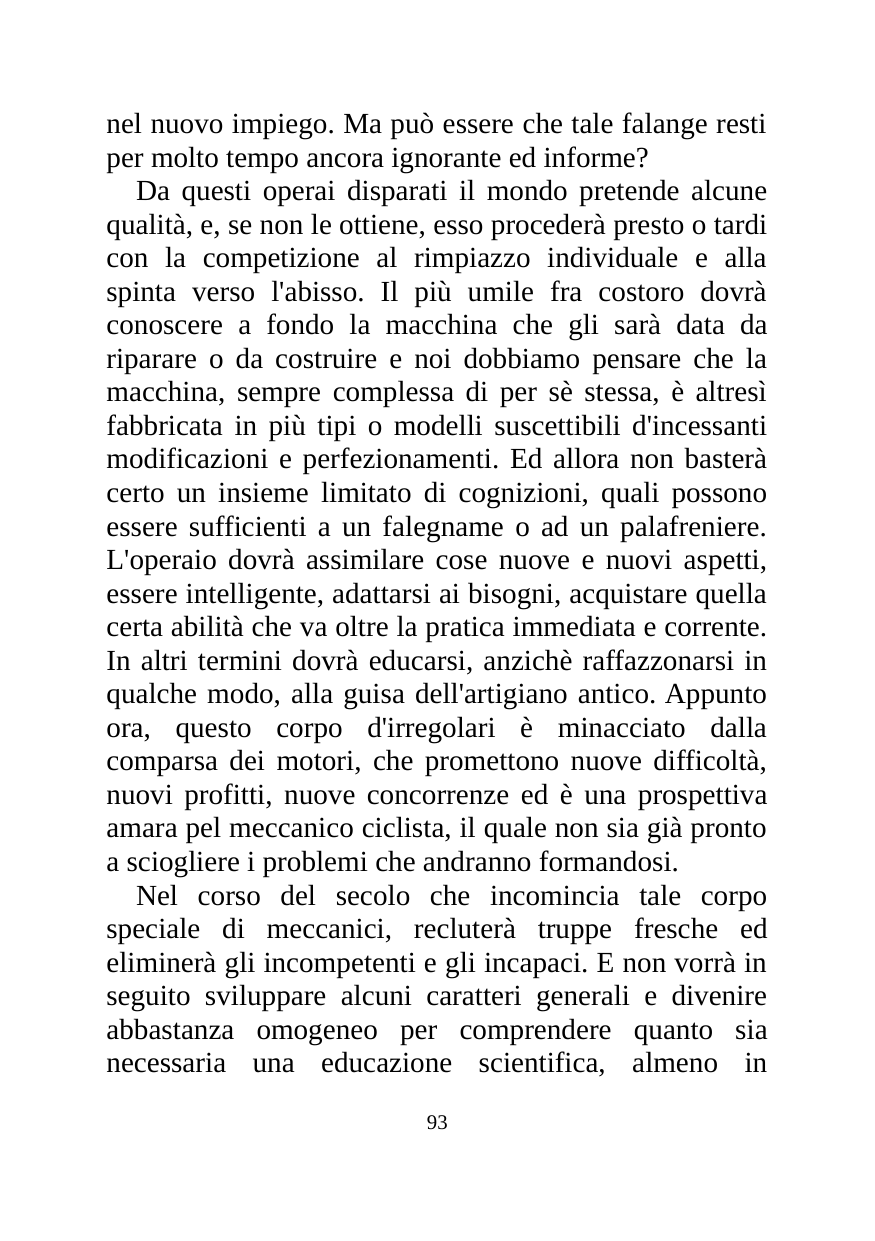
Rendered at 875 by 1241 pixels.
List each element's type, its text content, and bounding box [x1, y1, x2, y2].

text nel nuovo impiego. Ma può essere che tale falange resti per molto tempo ancora ignorante ed informe? [106, 106, 768, 173]
text Da questi operai disparati il mondo pretende alcune qualità, e, se non le ottiene, esso procederà presto o tardi con la competizione al rimpiazzo individuale e alla spinta verso l'abisso. Il più umile fra costoro dovrà conoscere a fondo la macchina che gli sarà data da riparare o da costruire e noi dobbiamo pensare che la macchina, sempre complessa di per sè stessa, è altresì fabbricata in più tipi o modelli suscettibili d'incessanti modificazioni e perfezionamenti. Ed allora non basterà certo un insieme limitato di cognizioni, quali possono essere sufficienti a un falegname o ad un palafreniere. L'operaio dovrà assimilare cose nuove e nuovi aspetti, essere intelligente, adattarsi ai bisogni, acquistare quella certa abilità che va oltre la pratica immediata e corrente. In altri termini dovrà educarsi, anzichè raffazzonarsi in qualche modo, alla guisa dell'artigiano antico. Appunto ora, questo corpo d'irregolari è minacciato dalla comparsa dei motori, che promettono nuove difficoltà, nuovi profitti, nuove concorrenze ed è una prospettiva amara pel meccanico ciclista, il quale non sia già pronto a sciogliere i problemi che andranno formandosi. [106, 173, 768, 878]
text Nel corso del secolo che incomincia tale corpo speciale di meccanici, recluterà truppe fresche ed eliminerà gli incompetenti e gli incapaci. E non vorrà in seguito sviluppare alcuni caratteri generali e divenire abbastanza omogeneo per comprendere quanto sia necessaria una educazione scientifica, almeno in [106, 878, 768, 1079]
